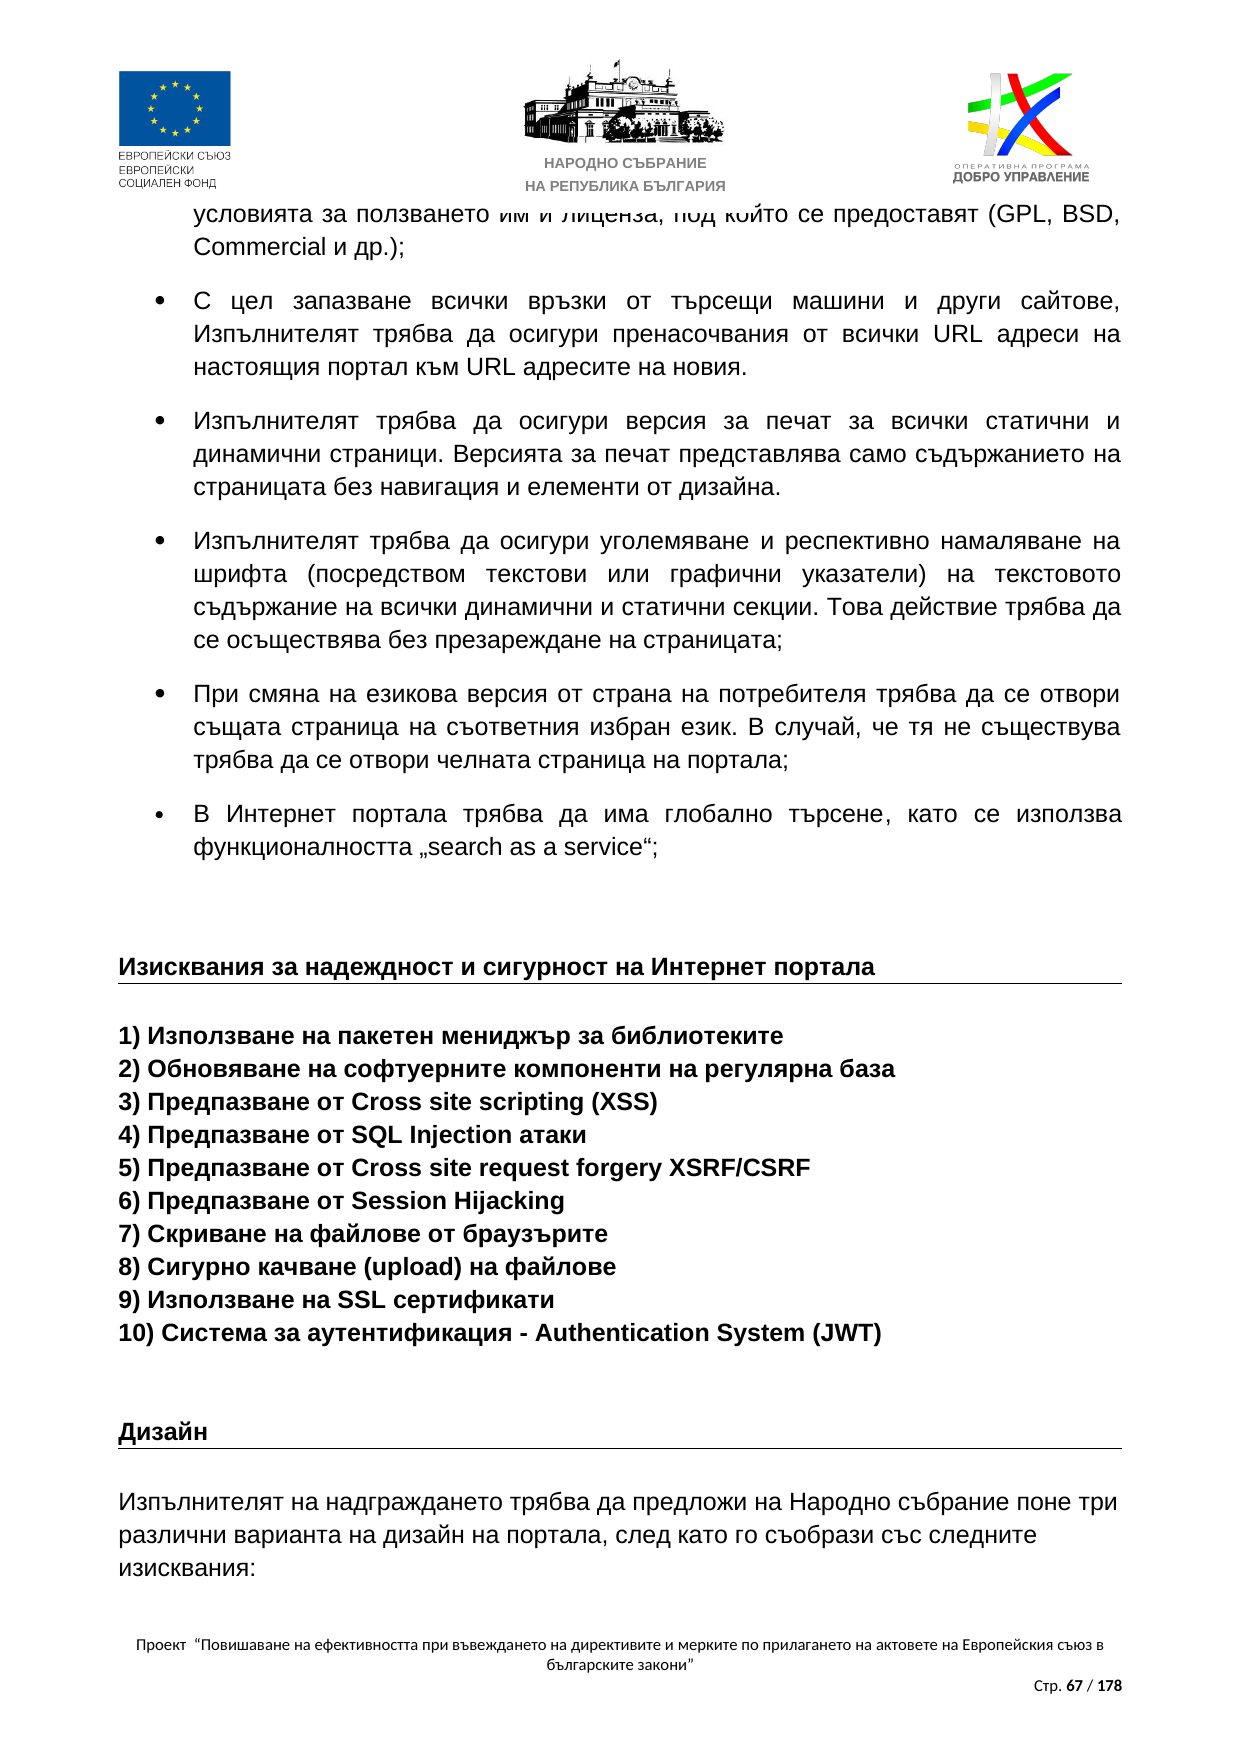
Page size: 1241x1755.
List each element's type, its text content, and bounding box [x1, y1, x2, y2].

text Изпълнителят на надграждането трябва да предложи на Народно събрание поне три различни варианта на дизайн на портала, след като го съобрази със следните изисквания: [118, 1487, 1122, 1581]
text Изисквания за надеждност и сигурност на Интернет портала [118, 952, 1122, 983]
list Изпълнителят трябва да осигури уголемяване и респективно намаляване на шрифта (посредством текстови или графични указатели) на текстовото съдържание на всички динамични и статични секции. Това действие трябва да се осъществява без презареждане на страницата; [156, 526, 1122, 654]
list Изпълнителят трябва да осигури версия за печат за всички статични и динамични страници. Версията за печат представлява само съдържанието на страницата без навигация и елементи от дизайна. [156, 406, 1122, 501]
text 9) Използване на SSL сертификати [118, 1285, 1122, 1314]
text 6) Предпазване от Session Hijacking [118, 1186, 1122, 1215]
list С цел запазване всички връзки от търсещи машини и други сайтове, Изпълнителят трябва да осигури пренасочвания от всички URL адреси на настоящия портал към URL адресите на новия. [156, 286, 1122, 381]
text Дизайн [118, 1417, 1122, 1448]
list условията за ползването им и лиценза, под който се предоставят (GPL, BSD, Commercial и др.); [156, 199, 1122, 261]
text 2) Обновяване на софтуерните компоненти на регулярна база [118, 1054, 1122, 1083]
text 5) Предпазване от Cross site request forgery XSRF/CSRF [118, 1153, 1122, 1182]
text 3) Предпазване от Cross site scripting (XSS) [118, 1087, 1122, 1116]
text 10) Система за аутентификация - Authentication System (JWT) [118, 1318, 1122, 1347]
text 7) Скриване на файлове от браузърите [118, 1219, 1122, 1248]
text 4) Предпазване от SQL Injection атаки [118, 1120, 1122, 1149]
list В Интернет портала трябва да има глобално търсене, като се използва функционалността „search as a service“; [156, 799, 1122, 861]
list При смяна на езикова версия от страна на потребителя трябва да се отвори същата страница на съответния избран език. В случай, че тя не съществува трябва да се отвори челната страница на портала; [156, 679, 1122, 774]
text 1) Използване на пакетен мениджър за библиотеките [118, 1021, 1122, 1050]
text 8) Сигурно качване (upload) на файлове [118, 1252, 1122, 1281]
